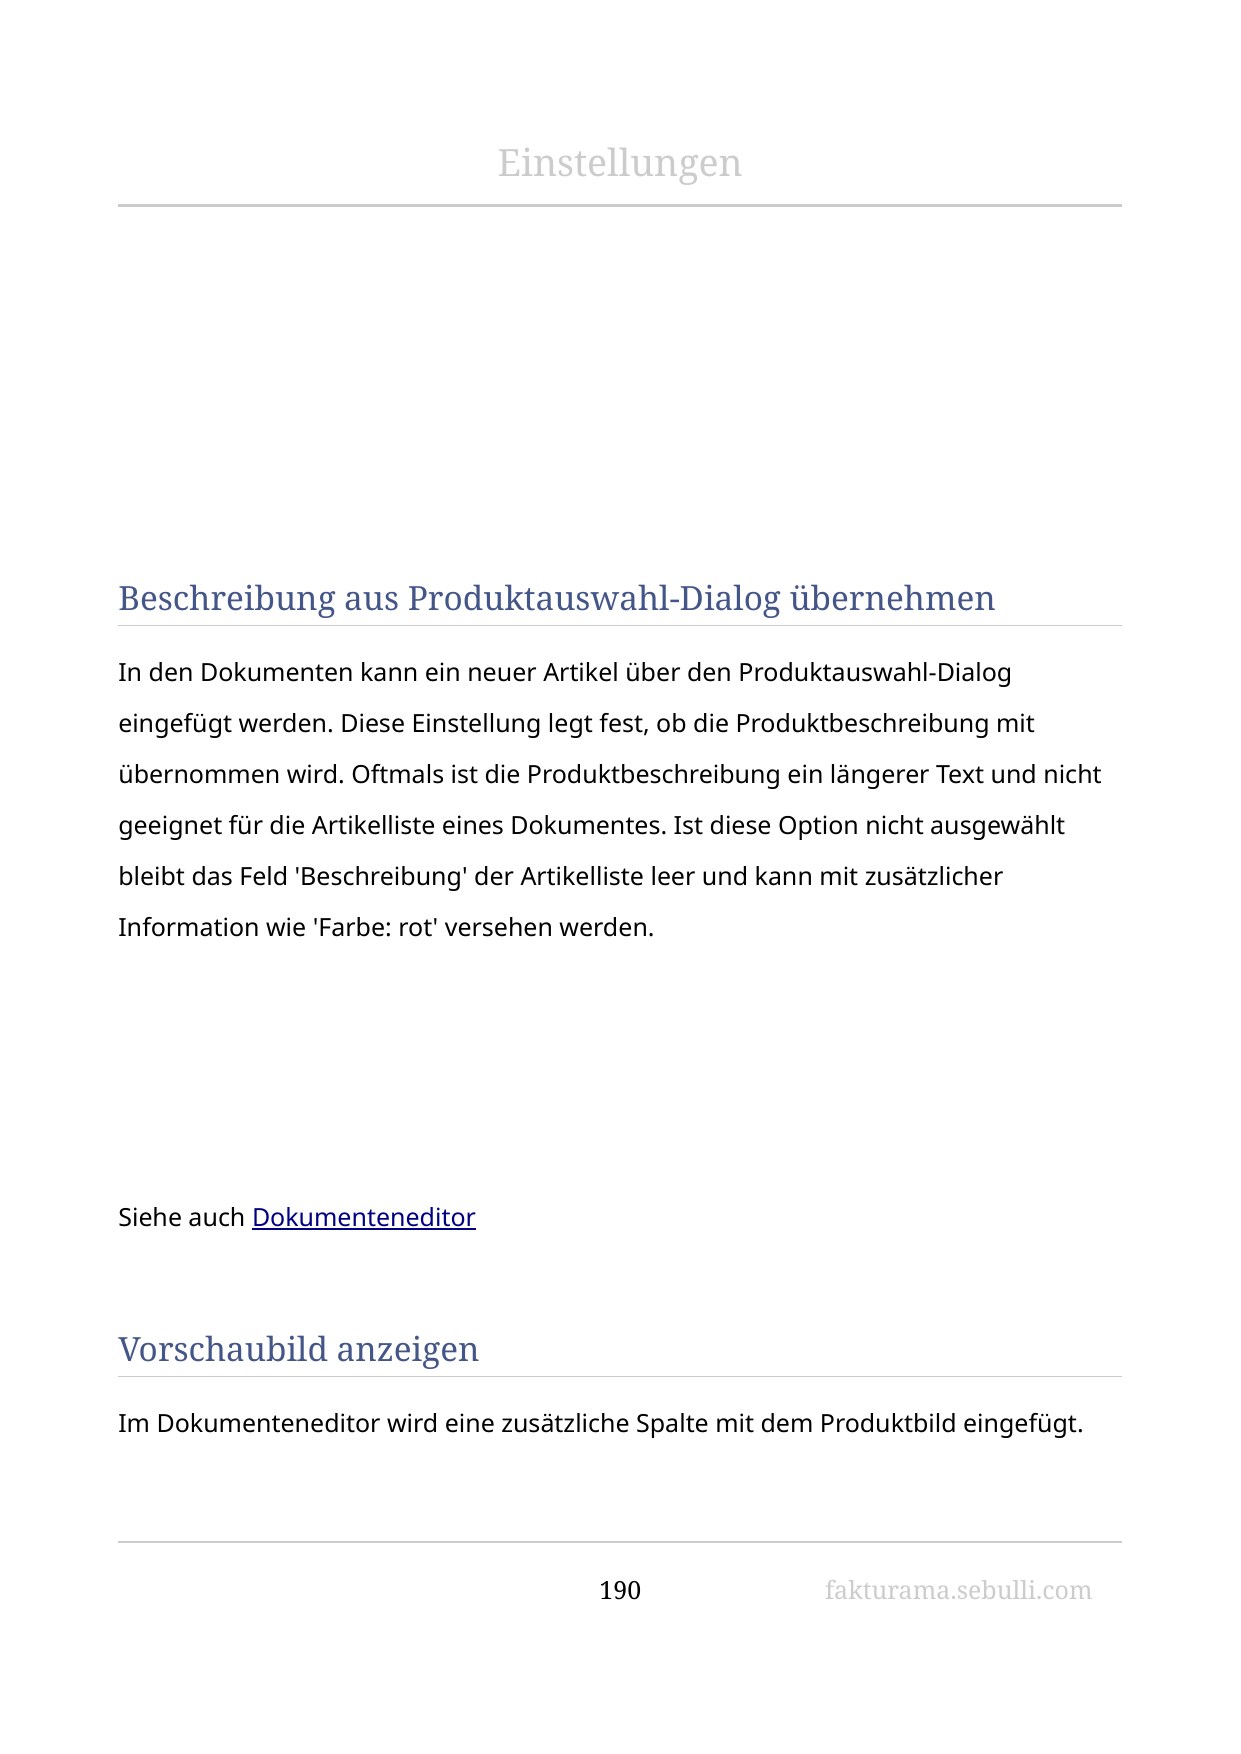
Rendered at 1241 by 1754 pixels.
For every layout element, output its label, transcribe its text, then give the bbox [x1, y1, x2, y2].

subtitle Beschreibung aus Produktauswahl-Dialog übernehmen [118, 575, 1122, 625]
text In den Dokumenten kann ein neuer Artikel über den Produktauswahl-Dialog eingefügt werden. Diese Einstellung legt fest, ob die Produktbeschreibung mit übernommen wird. Oftmals ist die Produktbeschreibung ein längerer Text und nicht geeignet für die Artikelliste eines Dokumentes. Ist diese Option nicht ausgewählt bleibt das Feld 'Beschreibung' der Artikelliste leer und kann mit zusätzlicher Information wie 'Farbe: rot' versehen werden. [118, 655, 1122, 944]
subtitle Vorschaubild anzeigen [118, 1326, 1122, 1376]
text Im Dokumenteneditor wird eine zusätzliche Spalte mit dem Produktbild eingefügt. [118, 1405, 1122, 1439]
text Siehe auch Dokumenteneditor [118, 1200, 1122, 1234]
